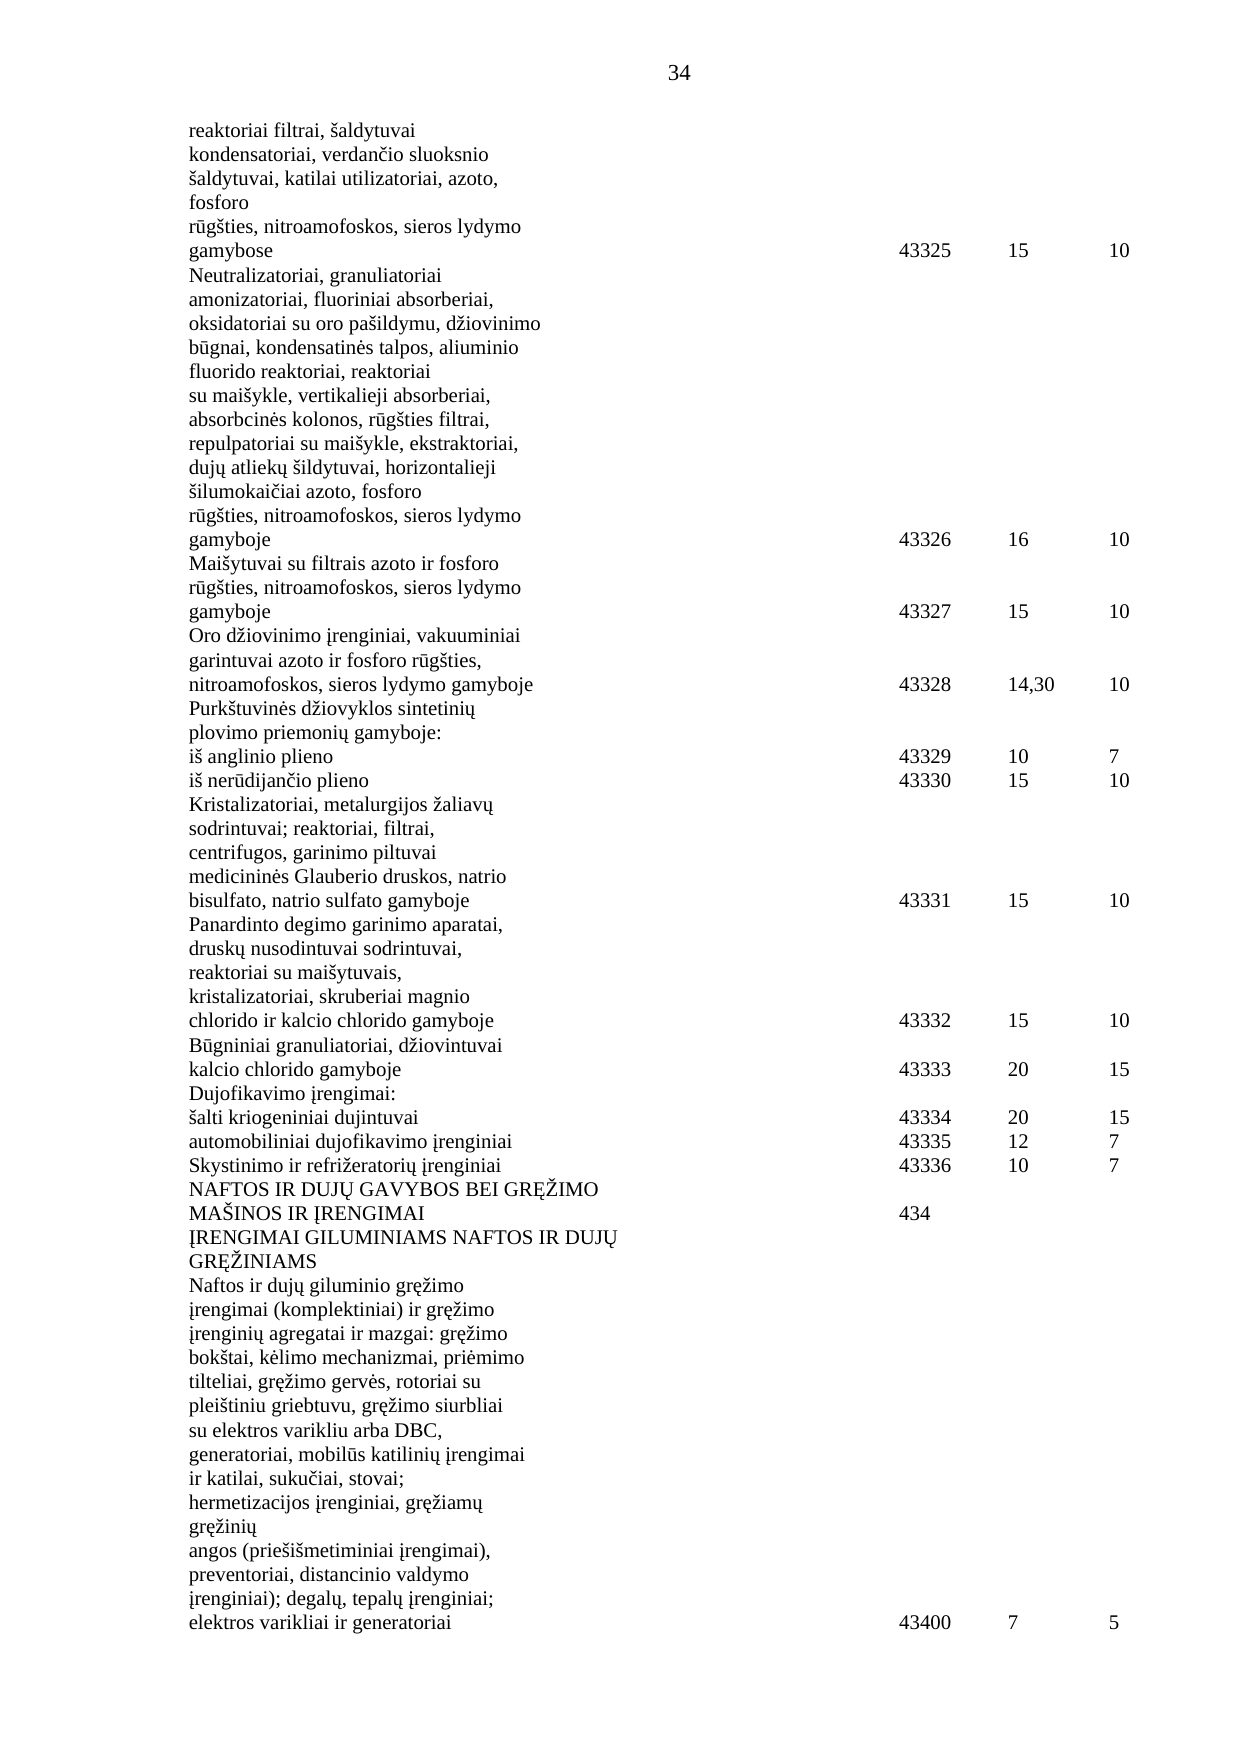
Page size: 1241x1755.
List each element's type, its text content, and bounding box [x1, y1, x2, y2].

table_cell fosforo [177, 190, 888, 214]
table_cell dujų atliekų šildytuvai, horizontalieji [177, 455, 888, 479]
table_cell 10 [996, 1153, 1097, 1177]
table_cell [996, 118, 1097, 142]
table_cell [1098, 503, 1181, 527]
table_cell [1098, 455, 1181, 479]
table_cell [1098, 1081, 1181, 1105]
table_cell [996, 1345, 1097, 1369]
table_cell [1098, 407, 1181, 431]
table_cell 10 [1098, 239, 1181, 262]
table_cell preventoriai, distancinio valdymo [177, 1562, 888, 1586]
table_cell 10 [1098, 768, 1181, 792]
table_cell [888, 1418, 996, 1442]
table_cell [888, 1562, 996, 1586]
table_cell su maišykle, vertikalieji absorberiai, [177, 383, 888, 407]
table_cell ir katilai, sukučiai, stovai; [177, 1466, 888, 1490]
table_cell [996, 864, 1097, 888]
table_cell 43335 [888, 1129, 996, 1153]
table_cell rūgšties, nitroamofoskos, sieros lydymo [177, 214, 888, 238]
table_cell plovimo priemonių gamyboje: [177, 720, 888, 744]
table_cell [1098, 575, 1181, 599]
table_cell [888, 1225, 996, 1249]
table_cell ĮRENGIMAI GILUMINIAMS NAFTOS IR DUJŲ [177, 1225, 888, 1249]
table_cell [996, 912, 1097, 936]
table_cell [996, 1538, 1097, 1562]
table_cell [1098, 984, 1181, 1008]
table_cell [1098, 1418, 1181, 1442]
table_cell [888, 263, 996, 287]
table_cell 15 [996, 1009, 1097, 1032]
table_cell [1098, 263, 1181, 287]
table_cell [996, 551, 1097, 575]
table_cell [1098, 1033, 1181, 1057]
table_cell nitroamofoskos, sieros lydymo gamyboje [177, 672, 888, 696]
table_cell Dujofikavimo įrengimai: [177, 1081, 888, 1105]
table_cell Purkštuvinės džiovyklos sintetinių [177, 696, 888, 720]
table_cell Skystinimo ir refrižeratorių įrenginiai [177, 1153, 888, 1177]
table_cell 43330 [888, 768, 996, 792]
table_cell [996, 335, 1097, 359]
table_cell [888, 720, 996, 744]
table_cell [996, 311, 1097, 335]
table_cell [888, 1081, 996, 1105]
table_cell [996, 1249, 1097, 1273]
table_cell 43329 [888, 744, 996, 768]
table_cell 16 [996, 527, 1097, 551]
table_cell [996, 1394, 1097, 1417]
table_cell 43326 [888, 527, 996, 551]
table_cell 7 [996, 1610, 1097, 1634]
table_cell [1098, 287, 1181, 311]
table_cell 43336 [888, 1153, 996, 1177]
table_cell [996, 1033, 1097, 1057]
table_cell [996, 816, 1097, 840]
table_cell [888, 1442, 996, 1466]
table_cell reaktoriai su maišytuvais, [177, 960, 888, 984]
table_cell repulpatoriai su maišykle, ekstraktoriai, [177, 431, 888, 455]
table_cell [996, 720, 1097, 744]
table_cell druskų nusodintuvai sodrintuvai, [177, 936, 888, 960]
table_cell 15 [996, 768, 1097, 792]
table_cell iš nerūdijančio plieno [177, 768, 888, 792]
table_cell centrifugos, garinimo piltuvai [177, 840, 888, 864]
table_cell iš anglinio plieno [177, 744, 888, 768]
table_cell [996, 624, 1097, 647]
table_cell [996, 1442, 1097, 1466]
table_cell [1098, 1225, 1181, 1249]
table_cell kristalizatoriai, skruberiai magnio [177, 984, 888, 1008]
table_cell 20 [996, 1105, 1097, 1129]
table_cell [1098, 1442, 1181, 1466]
table_cell [1098, 383, 1181, 407]
table_cell [1098, 624, 1181, 647]
table_cell chlorido ir kalcio chlorido gamyboje [177, 1009, 888, 1032]
table_cell [888, 1538, 996, 1562]
table_cell [1098, 960, 1181, 984]
table_cell [888, 1369, 996, 1393]
table_cell [888, 912, 996, 936]
table_cell 14,30 [996, 672, 1097, 696]
table_cell [888, 840, 996, 864]
table_cell 43331 [888, 888, 996, 912]
table_cell [1098, 1562, 1181, 1586]
table_cell [1098, 1297, 1181, 1321]
table_cell [996, 696, 1097, 720]
table_cell [1098, 1345, 1181, 1369]
table_cell 434 [888, 1201, 996, 1225]
table_cell įrenginių agregatai ir mazgai: gręžimo [177, 1321, 888, 1345]
table_cell Neutralizatoriai, granuliatoriai [177, 263, 888, 287]
table_cell [888, 455, 996, 479]
table_cell 10 [1098, 599, 1181, 623]
table_cell [888, 335, 996, 359]
table_cell būgnai, kondensatinės talpos, aliuminio [177, 335, 888, 359]
table_cell [996, 142, 1097, 166]
table_cell [996, 1297, 1097, 1321]
table_cell [1098, 696, 1181, 720]
table_cell [996, 648, 1097, 672]
table_cell [996, 1273, 1097, 1297]
table_cell kondensatoriai, verdančio sluoksnio [177, 142, 888, 166]
table_cell [1098, 936, 1181, 960]
table_cell [1098, 1177, 1181, 1201]
table_cell [996, 840, 1097, 864]
table_cell [1098, 720, 1181, 744]
table_cell [1098, 1369, 1181, 1393]
table_cell [1098, 648, 1181, 672]
table_cell [1098, 840, 1181, 864]
table_cell [1098, 1273, 1181, 1297]
table_cell elektros varikliai ir generatoriai [177, 1610, 888, 1634]
table_cell tilteliai, gręžimo gervės, rotoriai su [177, 1369, 888, 1393]
table_cell MAŠINOS IR ĮRENGIMAI [177, 1201, 888, 1225]
table_cell Kristalizatoriai, metalurgijos žaliavų [177, 792, 888, 816]
table_cell pleištiniu griebtuvu, gręžimo siurbliai [177, 1394, 888, 1417]
table_cell [888, 816, 996, 840]
table_cell 15 [996, 239, 1097, 262]
table_cell Naftos ir dujų giluminio gręžimo [177, 1273, 888, 1297]
table_cell [996, 1201, 1097, 1225]
table_cell rūgšties, nitroamofoskos, sieros lydymo [177, 575, 888, 599]
table_cell garintuvai azoto ir fosforo rūgšties, [177, 648, 888, 672]
table_cell 15 [996, 599, 1097, 623]
table_cell [996, 792, 1097, 816]
table_cell bisulfato, natrio sulfato gamyboje [177, 888, 888, 912]
table_cell [888, 575, 996, 599]
table_cell [1098, 912, 1181, 936]
table_cell [1098, 1321, 1181, 1345]
table_cell [996, 503, 1097, 527]
table_cell [996, 287, 1097, 311]
table_cell 5 [1098, 1610, 1181, 1634]
table_cell [888, 287, 996, 311]
table_cell 12 [996, 1129, 1097, 1153]
table_cell [996, 984, 1097, 1008]
table_cell [1098, 142, 1181, 166]
table_cell 15 [1098, 1105, 1181, 1129]
table_cell [996, 1418, 1097, 1442]
table_cell 43333 [888, 1057, 996, 1081]
table_cell [1098, 214, 1181, 238]
table_cell [888, 1394, 996, 1417]
table_cell [996, 1562, 1097, 1586]
table_cell [888, 1345, 996, 1369]
table_cell [1098, 1466, 1181, 1490]
table_cell 43334 [888, 1105, 996, 1129]
table_cell [996, 431, 1097, 455]
table_cell 43325 [888, 239, 996, 262]
table_cell kalcio chlorido gamyboje [177, 1057, 888, 1081]
table_cell [1098, 166, 1181, 190]
table_cell [1098, 551, 1181, 575]
table_cell Oro džiovinimo įrenginiai, vakuuminiai [177, 624, 888, 647]
table_cell [888, 479, 996, 503]
table_cell [888, 1586, 996, 1610]
table_cell [996, 383, 1097, 407]
table_cell amonizatoriai, fluoriniai absorberiai, [177, 287, 888, 311]
table_cell [888, 1490, 996, 1514]
table_cell [996, 166, 1097, 190]
table_cell šalti kriogeniniai dujintuvai [177, 1105, 888, 1129]
table_cell [888, 1249, 996, 1273]
table_cell įrengimai (komplektiniai) ir gręžimo [177, 1297, 888, 1321]
table_cell medicininės Glauberio druskos, natrio [177, 864, 888, 888]
table_cell Būgniniai granuliatoriai, džiovintuvai [177, 1033, 888, 1057]
table_cell [996, 455, 1097, 479]
table_cell [888, 960, 996, 984]
table_cell [888, 624, 996, 647]
table_cell hermetizacijos įrenginiai, gręžiamų [177, 1490, 888, 1514]
table_cell [888, 214, 996, 238]
table_cell 43332 [888, 1009, 996, 1032]
table_cell [996, 1586, 1097, 1610]
table_cell [996, 936, 1097, 960]
table_cell [888, 792, 996, 816]
table_cell 7 [1098, 1153, 1181, 1177]
table_cell Panardinto degimo garinimo aparatai, [177, 912, 888, 936]
table_cell [1098, 335, 1181, 359]
table_cell [996, 1225, 1097, 1249]
table_cell [888, 431, 996, 455]
table_cell [1098, 479, 1181, 503]
table_cell 43327 [888, 599, 996, 623]
table_cell Maišytuvai su filtrais azoto ir fosforo [177, 551, 888, 575]
table_cell absorbcinės kolonos, rūgšties filtrai, [177, 407, 888, 431]
table_cell 43328 [888, 672, 996, 696]
table_cell [1098, 311, 1181, 335]
table_cell [888, 648, 996, 672]
table_cell bokštai, kėlimo mechanizmai, priėmimo [177, 1345, 888, 1369]
table_cell [888, 1033, 996, 1057]
table_cell [888, 142, 996, 166]
table_cell [996, 575, 1097, 599]
table_cell įrenginiai); degalų, tepalų įrenginiai; [177, 1586, 888, 1610]
table_cell [996, 190, 1097, 214]
table_cell 10 [1098, 888, 1181, 912]
table_cell 15 [1098, 1057, 1181, 1081]
table_cell [888, 311, 996, 335]
table_cell [1098, 1201, 1181, 1225]
table_cell [1098, 118, 1181, 142]
table_cell gamyboje [177, 599, 888, 623]
table_cell [996, 1081, 1097, 1105]
table_cell [996, 407, 1097, 431]
table_cell 7 [1098, 1129, 1181, 1153]
table_cell [996, 359, 1097, 383]
table_cell [1098, 1586, 1181, 1610]
table_cell gamybose [177, 239, 888, 262]
table_cell [1098, 1490, 1181, 1514]
table_cell [1098, 1514, 1181, 1538]
table_cell reaktoriai filtrai, šaldytuvai [177, 118, 888, 142]
table_cell automobiliniai dujofikavimo įrenginiai [177, 1129, 888, 1153]
table_cell [888, 383, 996, 407]
table_cell [996, 1514, 1097, 1538]
table_cell [888, 551, 996, 575]
table_cell 10 [996, 744, 1097, 768]
table_cell oksidatoriai su oro pašildymu, džiovinimo [177, 311, 888, 335]
table_cell 10 [1098, 1009, 1181, 1032]
table_cell sodrintuvai; reaktoriai, filtrai, [177, 816, 888, 840]
table_cell angos (priešišmetiminiai įrengimai), [177, 1538, 888, 1562]
table_cell [888, 503, 996, 527]
table_cell su elektros varikliu arba DBC, [177, 1418, 888, 1442]
table_cell [1098, 1249, 1181, 1273]
table_cell [1098, 1394, 1181, 1417]
table_cell [888, 1466, 996, 1490]
table_cell [888, 359, 996, 383]
table_cell [1098, 359, 1181, 383]
table_cell [888, 936, 996, 960]
table_cell [888, 1514, 996, 1538]
table_cell [888, 984, 996, 1008]
table_cell [1098, 792, 1181, 816]
table_cell [996, 263, 1097, 287]
table_cell šaldytuvai, katilai utilizatoriai, azoto, [177, 166, 888, 190]
table_cell 15 [996, 888, 1097, 912]
table_cell šilumokaičiai azoto, fosforo [177, 479, 888, 503]
table_cell [996, 214, 1097, 238]
table_cell [888, 696, 996, 720]
table_cell GRĘŽINIAMS [177, 1249, 888, 1273]
table_cell NAFTOS IR DUJŲ GAVYBOS BEI GRĘŽIMO [177, 1177, 888, 1201]
table_cell [888, 166, 996, 190]
table_cell [888, 407, 996, 431]
table_cell 10 [1098, 527, 1181, 551]
table_cell [1098, 816, 1181, 840]
table_cell 7 [1098, 744, 1181, 768]
table_cell [1098, 431, 1181, 455]
table_cell [888, 1297, 996, 1321]
table_cell rūgšties, nitroamofoskos, sieros lydymo [177, 503, 888, 527]
table_cell generatoriai, mobilūs katilinių įrengimai [177, 1442, 888, 1466]
table_cell [888, 190, 996, 214]
table_cell [1098, 1538, 1181, 1562]
table_cell [888, 1177, 996, 1201]
table_cell [888, 1273, 996, 1297]
table_cell [888, 864, 996, 888]
table_cell gamyboje [177, 527, 888, 551]
table_cell [996, 1177, 1097, 1201]
table_cell [996, 479, 1097, 503]
table_cell gręžinių [177, 1514, 888, 1538]
table_cell [996, 960, 1097, 984]
table_cell [888, 118, 996, 142]
table_cell [996, 1490, 1097, 1514]
table_cell [996, 1369, 1097, 1393]
table_cell [888, 1321, 996, 1345]
table_cell 43400 [888, 1610, 996, 1634]
table_cell [1098, 190, 1181, 214]
table_cell 10 [1098, 672, 1181, 696]
table_cell fluorido reaktoriai, reaktoriai [177, 359, 888, 383]
table_cell 20 [996, 1057, 1097, 1081]
table_cell [1098, 864, 1181, 888]
table_cell [996, 1466, 1097, 1490]
table_cell [996, 1321, 1097, 1345]
